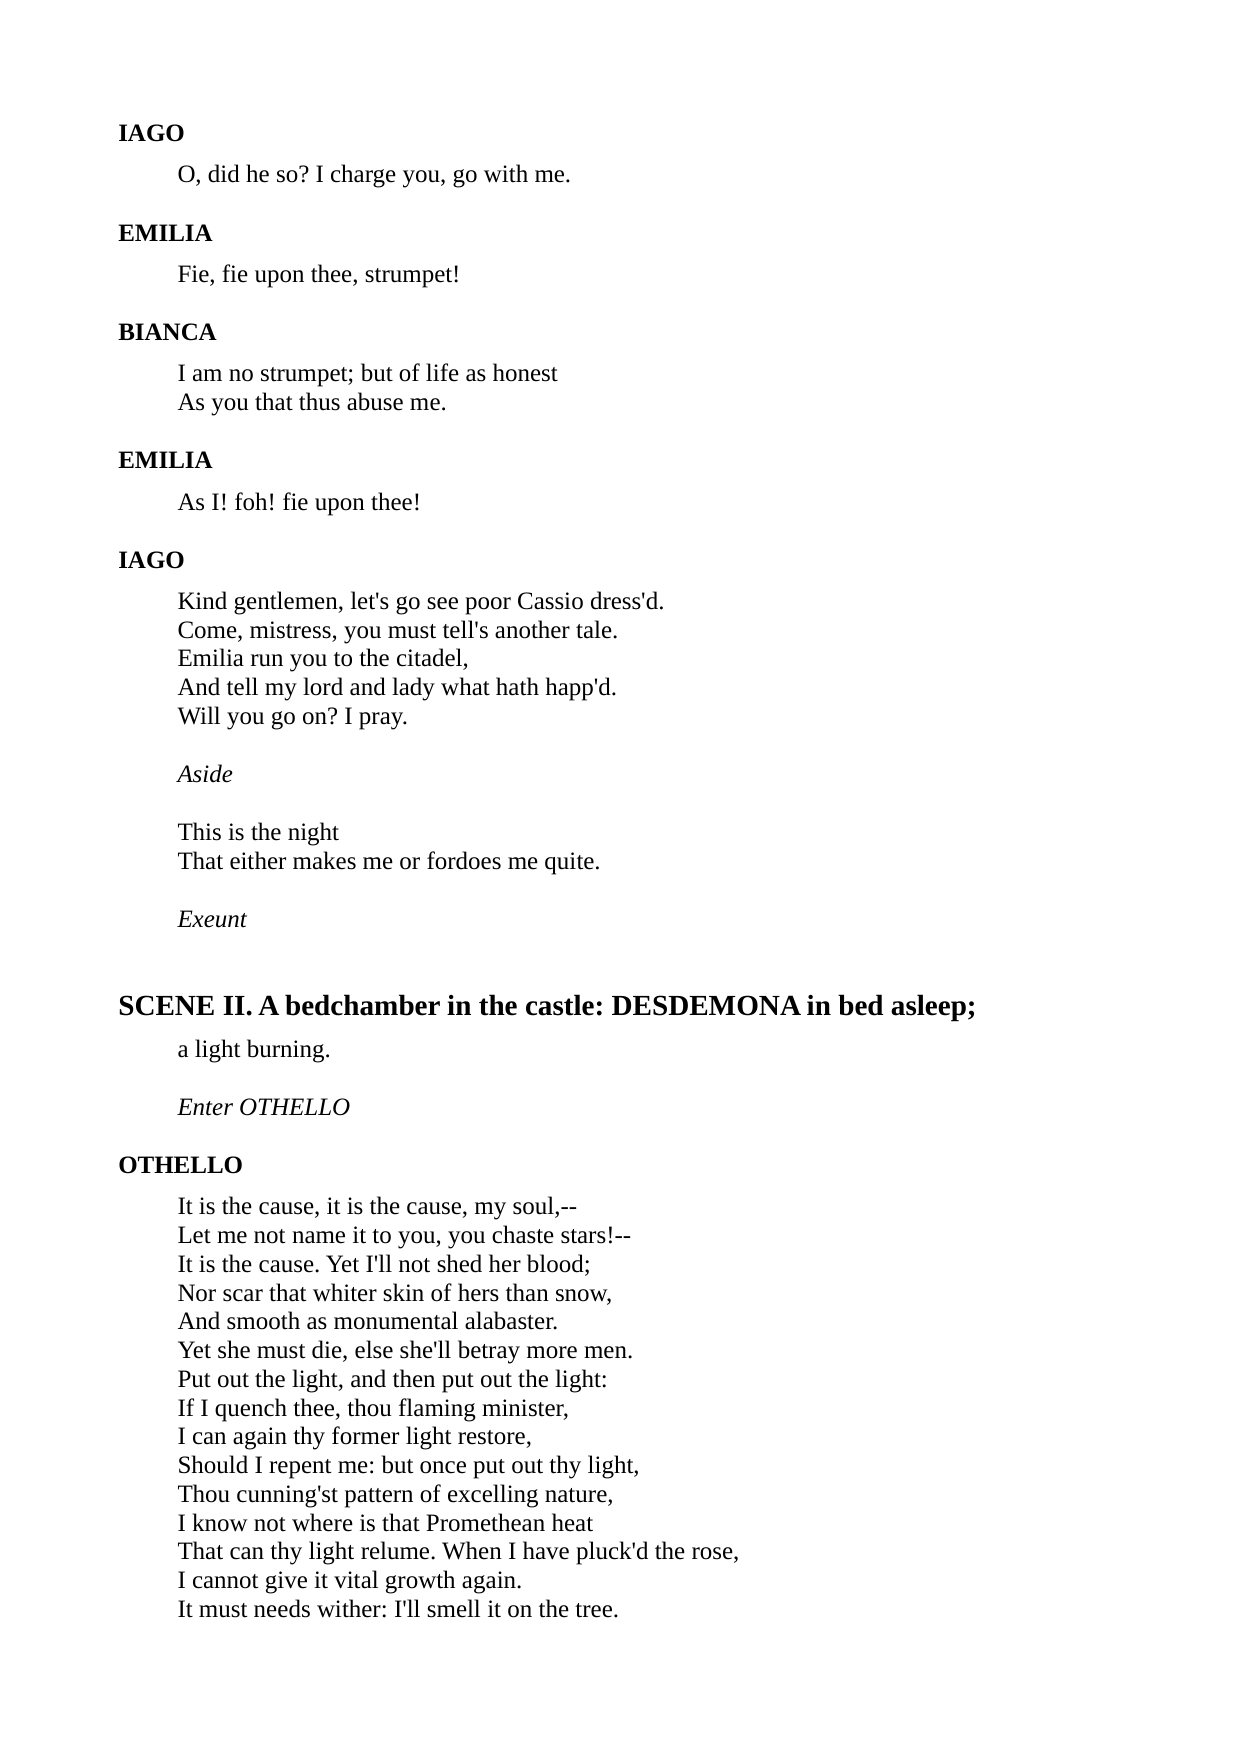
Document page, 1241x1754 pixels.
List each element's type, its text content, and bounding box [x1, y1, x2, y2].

text Aside [177, 759, 1063, 788]
text It is the cause, it is the cause, my soul,-- Let me not name it to you, you chaste stars!-- It is the cause. Yet I'll not shed her blood; Nor scar that whiter skin of hers than snow, And smooth as monumental alabaster. Yet she must die, else she'll betray more men. Put out the light, and then put out the light: If I quench thee, thou flaming minister, I can again thy former light restore, Should I repent me: but once put out thy light, Thou cunning'st pattern of excelling nature, I know not where is that Promethean heat That can thy light relume. When I have pluck'd the rose, I cannot give it vital growth again. It must needs wither: I'll smell it on the tree. [177, 1191, 1063, 1623]
text a light burning. [177, 1034, 1063, 1062]
text Fie, fie upon thee, strumpet! [177, 259, 1063, 288]
text Kind gentlemen, let's go see poor Cassio dress'd. Come, mistress, you must tell's another tale. Emilia run you to the citadel, And tell my lord and lady what hath happ'd. Will you go on? I pray. [177, 586, 1063, 730]
text Enter OTHELLO [177, 1092, 1063, 1121]
text OTHELLO [118, 1150, 1122, 1179]
text Exeunt [177, 904, 1063, 933]
text As I! foh! fie upon thee! [177, 487, 1063, 515]
text IAGO [118, 118, 1122, 147]
text BIANCA [118, 317, 1122, 346]
text This is the night That either makes me or fordoes me quite. [177, 817, 1063, 875]
text IAGO [118, 545, 1122, 573]
text EMILIA [118, 218, 1122, 246]
subtitle SCENE II. A bedchamber in the castle: DESDEMONA in bed asleep; [118, 988, 1122, 1021]
text O, did he so? I charge you, go with me. [177, 159, 1063, 188]
text I am no strumpet; but of life as honest As you that thus abuse me. [177, 358, 1063, 416]
text EMILIA [118, 445, 1122, 474]
